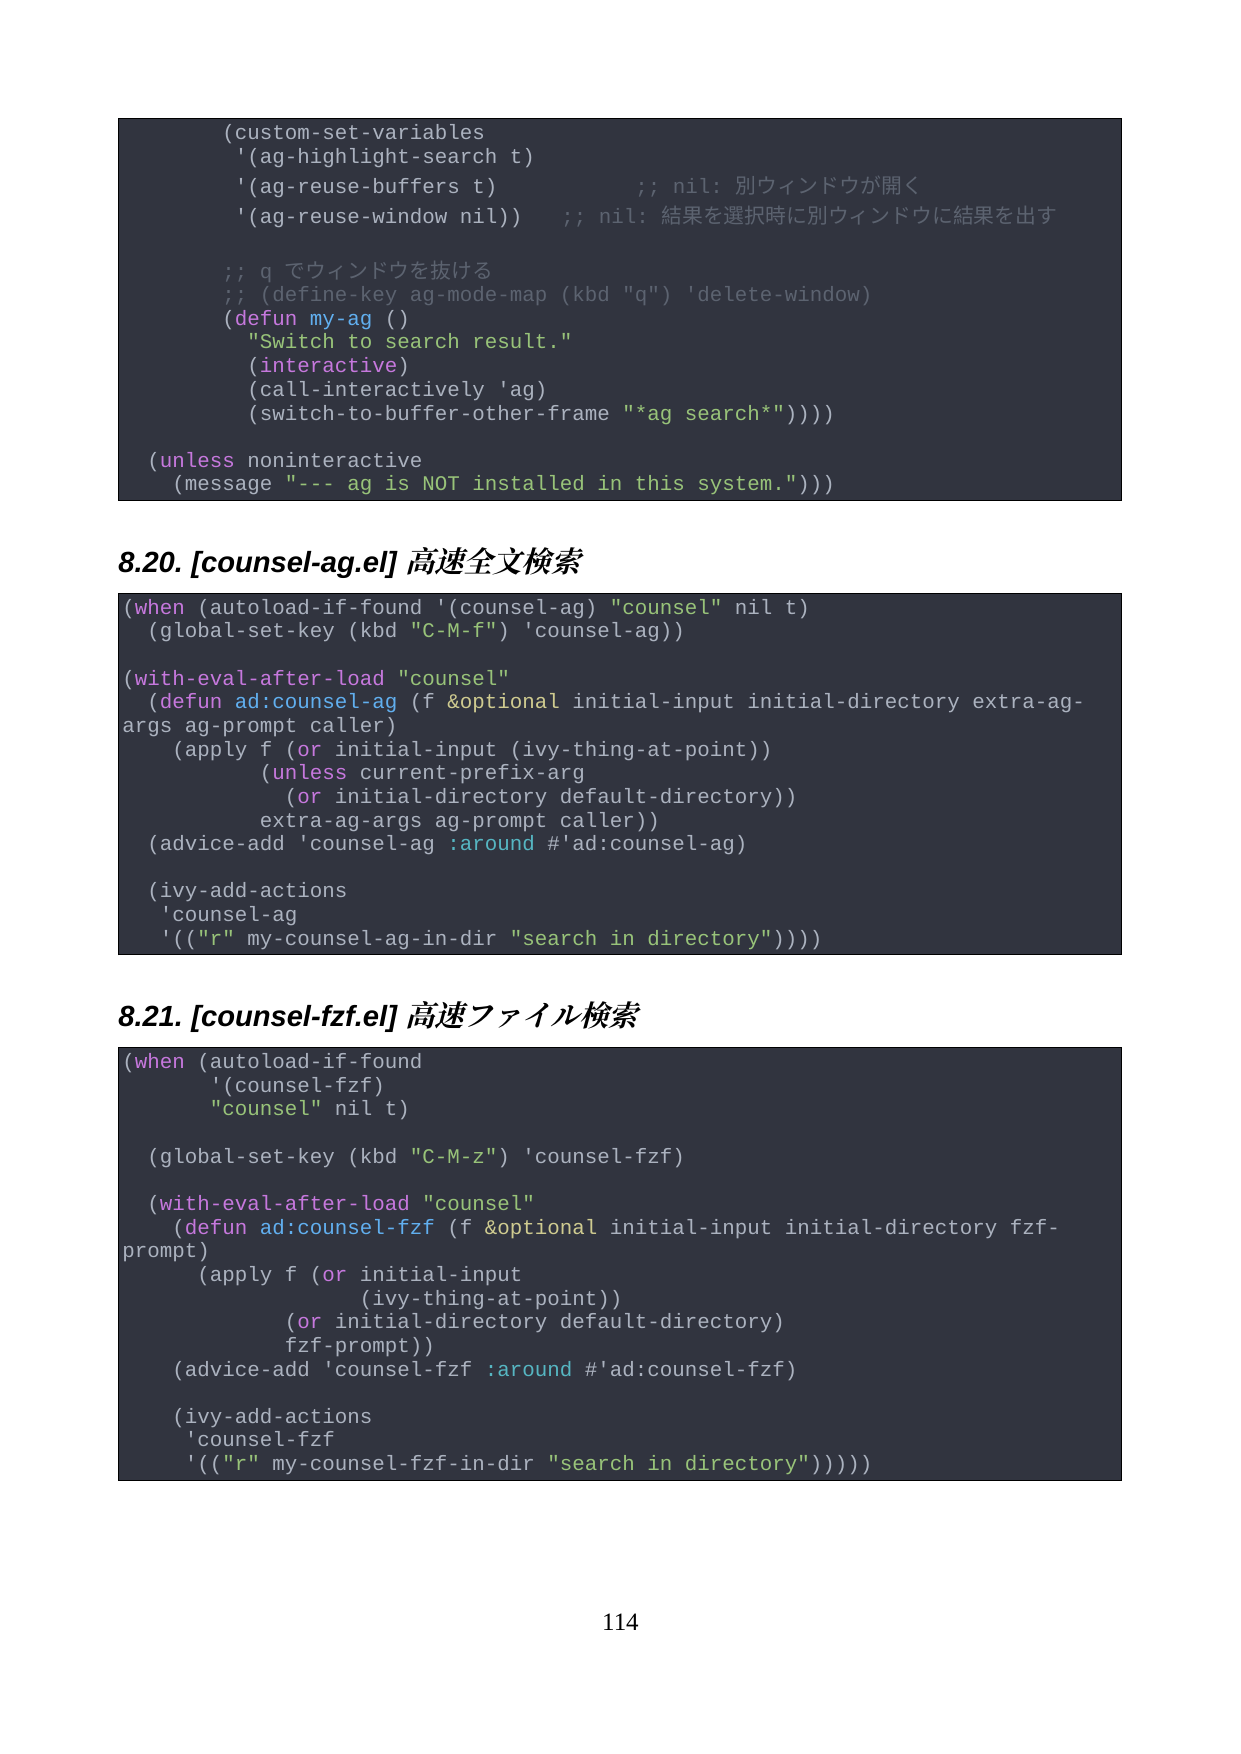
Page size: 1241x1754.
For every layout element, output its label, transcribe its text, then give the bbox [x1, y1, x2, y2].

text (with-eval-after-load "counsel" [119, 1189, 1121, 1213]
text (advice-add 'counsel-ag :around #'ad:counsel-ag) [119, 829, 1121, 853]
text (or initial-directory default-directory) [119, 1307, 1121, 1331]
subtitle [counsel-fzf.el] 高速ファイル検索 [118, 993, 1122, 1035]
text (global-set-key (kbd "C-M-z") 'counsel-fzf) [119, 1142, 1121, 1165]
text '(ag-reuse-window nil)) ;; nil: 結果を選択時に別ウィンドウに結果を出す [119, 196, 1121, 226]
text (ivy-thing-at-point)) [119, 1284, 1121, 1307]
text fzf-prompt)) [119, 1331, 1121, 1354]
text (global-set-key (kbd "C-M-f") 'counsel-ag)) [119, 616, 1121, 640]
text (when (autoload-if-found '(counsel-ag) "counsel" nil t) [119, 594, 1121, 616]
text (ivy-add-actions [119, 877, 1121, 900]
text ;; q でウィンドウを抜ける [119, 250, 1121, 280]
subtitle [counsel-ag.el] 高速全文検索 [118, 538, 1122, 580]
text (defun ad:counsel-ag (f &optional initial-input initial-directory extra-ag-args ag-prompt caller) [119, 687, 1121, 735]
text ;; (define-key ag-mode-map (kbd "q") 'delete-window) [119, 280, 1121, 304]
text (when (autoload-if-found [119, 1048, 1121, 1071]
text 'counsel-ag [119, 900, 1121, 924]
text '(ag-highlight-search t) [119, 142, 1121, 165]
text 'counsel-fzf [119, 1426, 1121, 1449]
text '(("r" my-counsel-ag-in-dir "search in directory")))) [119, 924, 1121, 954]
text (custom-set-variables [119, 119, 1121, 142]
text (apply f (or initial-input [119, 1260, 1121, 1284]
text "Switch to search result." [119, 328, 1121, 351]
text (unless current-prefix-arg [119, 758, 1121, 782]
text "counsel" nil t) [119, 1094, 1121, 1118]
text '(counsel-fzf) [119, 1071, 1121, 1094]
text '(ag-reuse-buffers t) ;; nil: 別ウィンドウが開く [119, 165, 1121, 196]
text extra-ag-args ag-prompt caller)) [119, 806, 1121, 829]
text (message "--- ag is NOT installed in this system."))) [119, 469, 1121, 500]
text (apply f (or initial-input (ivy-thing-at-point)) [119, 735, 1121, 758]
text (with-eval-after-load "counsel" [119, 664, 1121, 687]
text (interactive) [119, 351, 1121, 375]
text (ivy-add-actions [119, 1402, 1121, 1426]
text (or initial-directory default-directory)) [119, 782, 1121, 806]
text (defun my-ag () [119, 304, 1121, 328]
text (defun ad:counsel-fzf (f &optional initial-input initial-directory fzf-prompt) [119, 1213, 1121, 1260]
text (unless noninteractive [119, 446, 1121, 469]
text (switch-to-buffer-other-frame "*ag search*")))) [119, 398, 1121, 422]
text (call-interactively 'ag) [119, 375, 1121, 398]
text '(("r" my-counsel-fzf-in-dir "search in directory"))))) [119, 1449, 1121, 1480]
text (advice-add 'counsel-fzf :around #'ad:counsel-fzf) [119, 1354, 1121, 1378]
